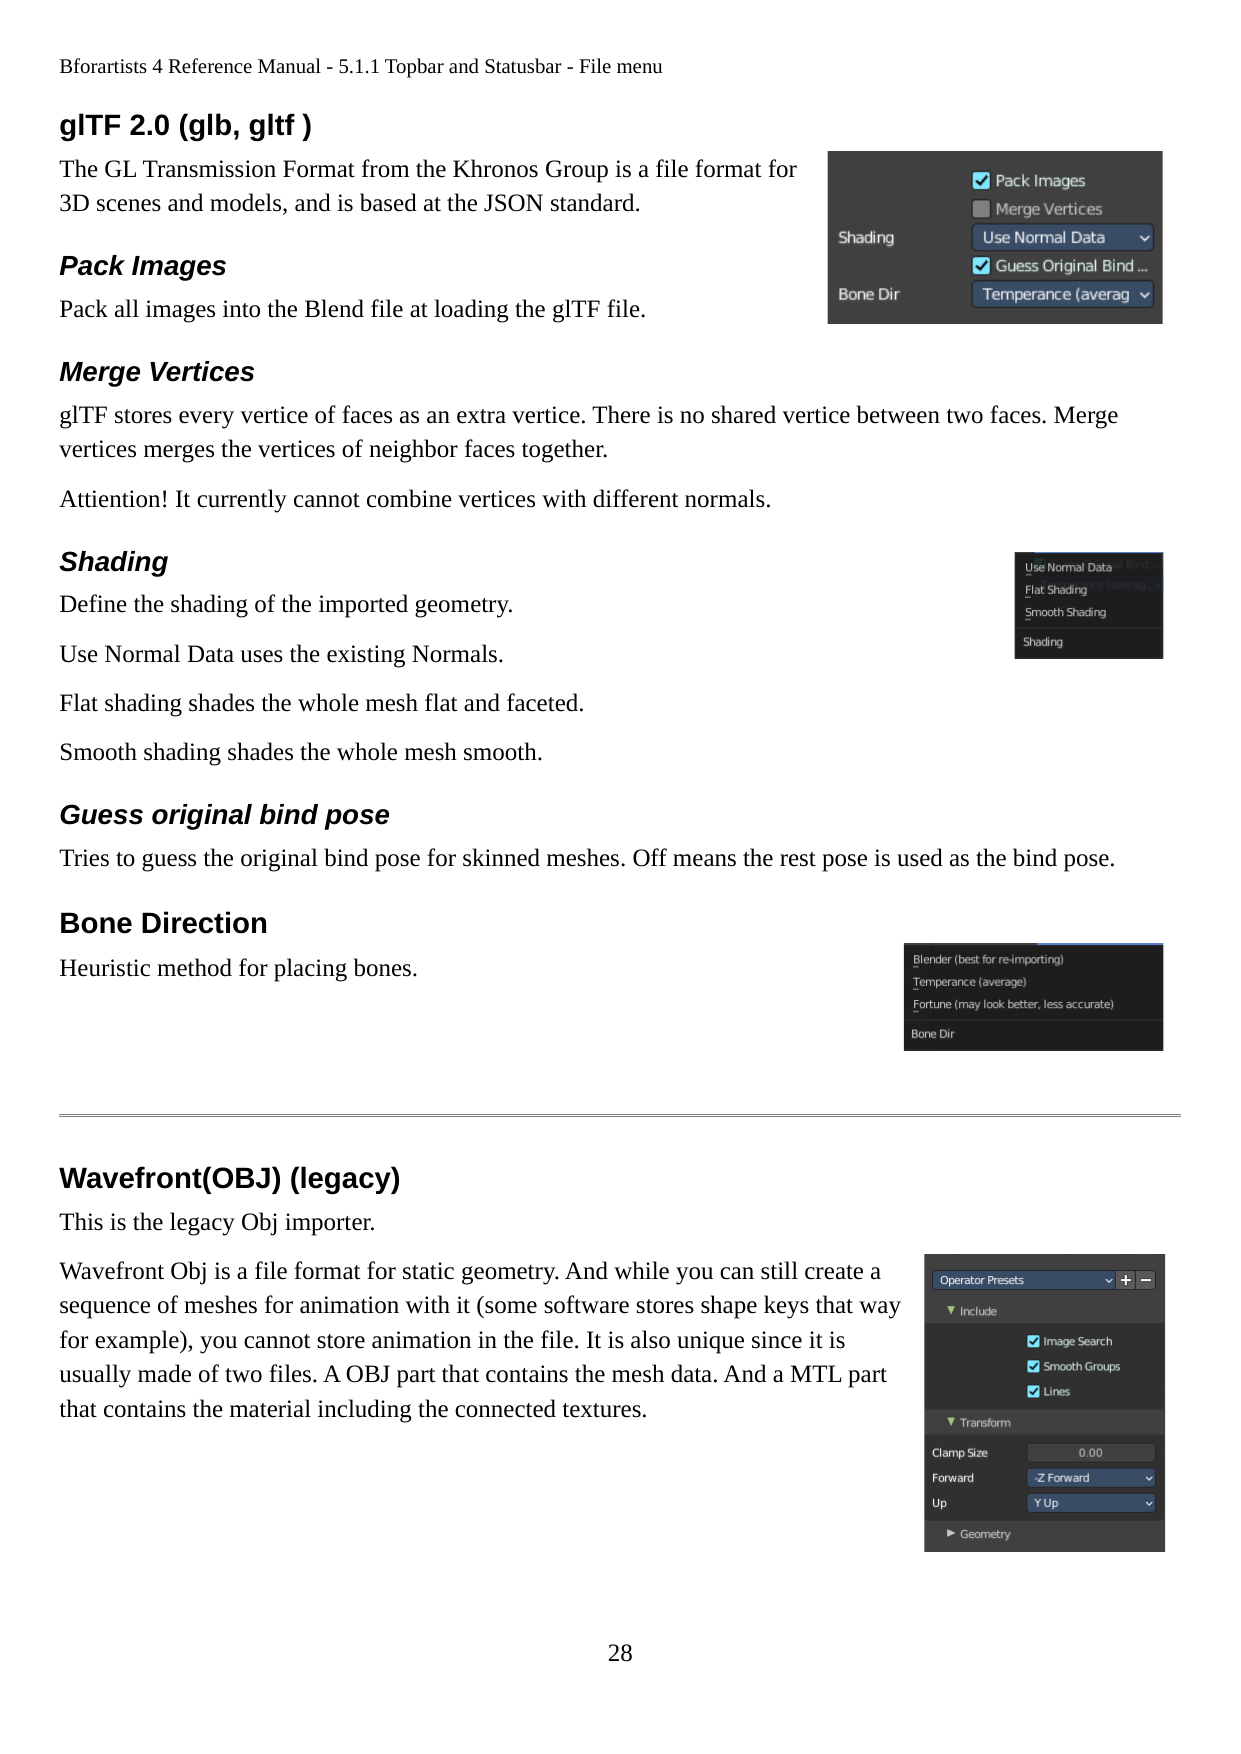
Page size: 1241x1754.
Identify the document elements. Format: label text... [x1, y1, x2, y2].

subtitle Merge Vertices [59, 356, 1181, 388]
subtitle glTF 2.0 (glb, gltf ) [59, 107, 1181, 141]
text Tries to guess the original bind pose for skinned meshes. Off means the rest pose is used as the bind pose. [59, 843, 1181, 871]
text glTF stores every vertice of faces as an extra vertice. There is no shared vertice between two faces. Merge vertices merges the vertices of neighbor faces together. [59, 400, 1181, 463]
picture [924, 1254, 1166, 1552]
text Heuristic method for placing bones. [59, 953, 903, 981]
text Smooth shading shades the whole mesh smooth. [59, 737, 1181, 766]
text Use Normal Data uses the existing Normals. [59, 639, 1181, 667]
picture [827, 151, 1163, 324]
picture [1014, 552, 1164, 659]
text Define the shading of the imported geometry. [59, 589, 1014, 618]
subtitle Shading [59, 545, 1181, 577]
subtitle [1163, 250, 1181, 282]
text This is the legacy Obj importer. [59, 1207, 1181, 1236]
subtitle Pack Images [59, 250, 827, 282]
subtitle Wavefront(OBJ) (legacy) [59, 1161, 1181, 1194]
text Wavefront Obj is a file format for static geometry. And while you can still create a sequence of meshes for animation with it (some software stores shape keys that way for example), you cannot store animation in the file. It is also unique since it is usually made of two files. A OBJ part that contains the mesh data. And a MTL part that contains the material including the connected textures. [59, 1256, 924, 1422]
subtitle Guess original bind pose [59, 798, 1181, 830]
text Attiention! It currently cannot combine vertices with different normals. [59, 484, 1181, 512]
subtitle Bone Direction [59, 906, 1181, 940]
text Pack all images into the Blend file at loading the glTF file. [59, 294, 827, 323]
text The GL Transmission Format from the Khronos Group is a file format for 3D scenes and models, and is based at the JSON standard. [59, 154, 827, 217]
text Flat shading shades the whole mesh flat and faceted. [59, 688, 1181, 716]
picture [903, 943, 1164, 1051]
